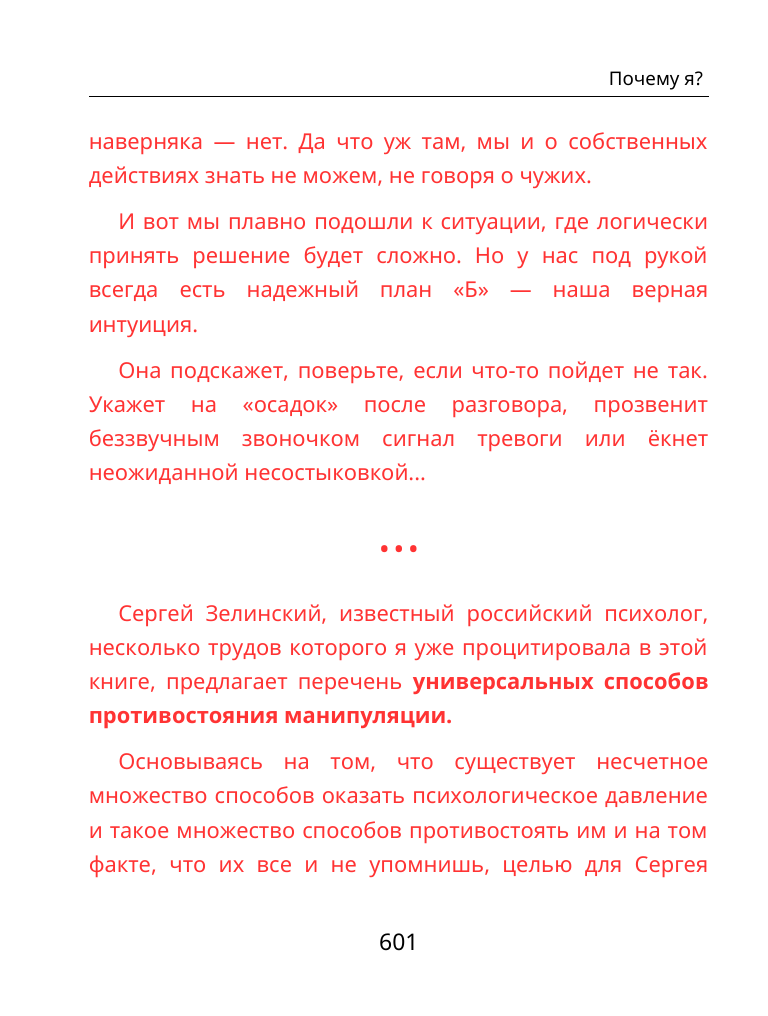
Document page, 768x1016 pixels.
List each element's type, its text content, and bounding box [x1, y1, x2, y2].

text Сергей Зелинский, известный российский психолог, несколько трудов которого я уже процитировала в этой книге, предлагает перечень универсальных способов противостояния манипуляции. [88, 598, 709, 730]
subtitle • • • [88, 532, 709, 564]
text Основываясь на том, что существует несчетное множество способов оказать психологическое давление и такое множество способов противостоять им и на том факте, что их все и не упомнишь, целью для Сергея [88, 746, 709, 879]
text Она подскажет, поверьте, если что-то пойдет не так. Укажет на «осадок» после разговора, прозвенит беззвучным звоночком сигнал тревоги или ёкнет неожиданной несостыковкой... [88, 354, 709, 487]
text наверняка — нет. Да что уж там, мы и о собственных действиях знать не можем, не говоря о чужих. [88, 126, 709, 190]
text И вот мы плавно подошли к ситуации, где логически принять решение будет сложно. Но у нас под рукой всегда есть надежный план «Б» — наша верная интуиция. [88, 206, 709, 338]
